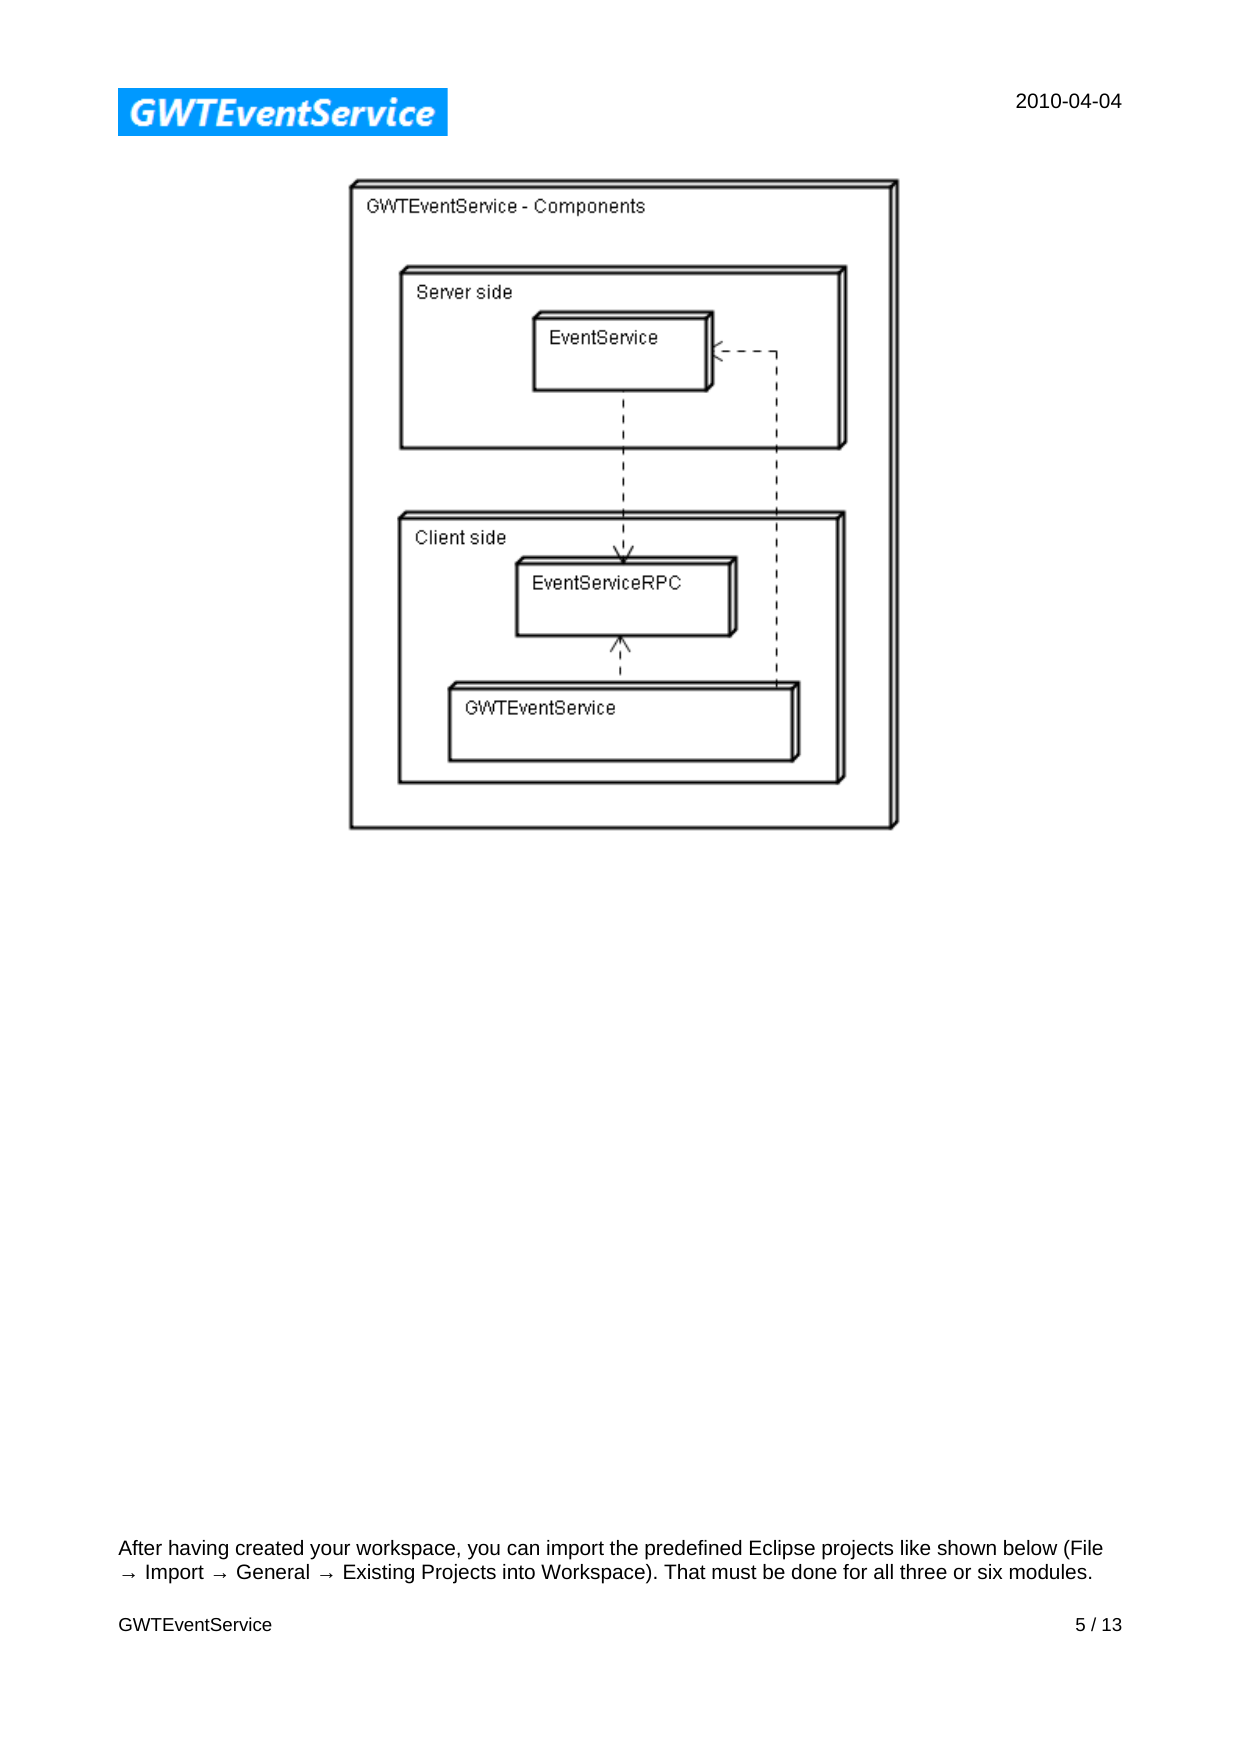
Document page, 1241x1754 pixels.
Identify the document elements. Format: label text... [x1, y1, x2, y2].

picture [335, 171, 906, 843]
picture [118, 88, 448, 136]
text After having created your workspace, you can import the predefined Eclipse projects like shown below (File → Import → General → Existing Projects into Workspace). That must be done for all three or six modules. [118, 1536, 1122, 1584]
